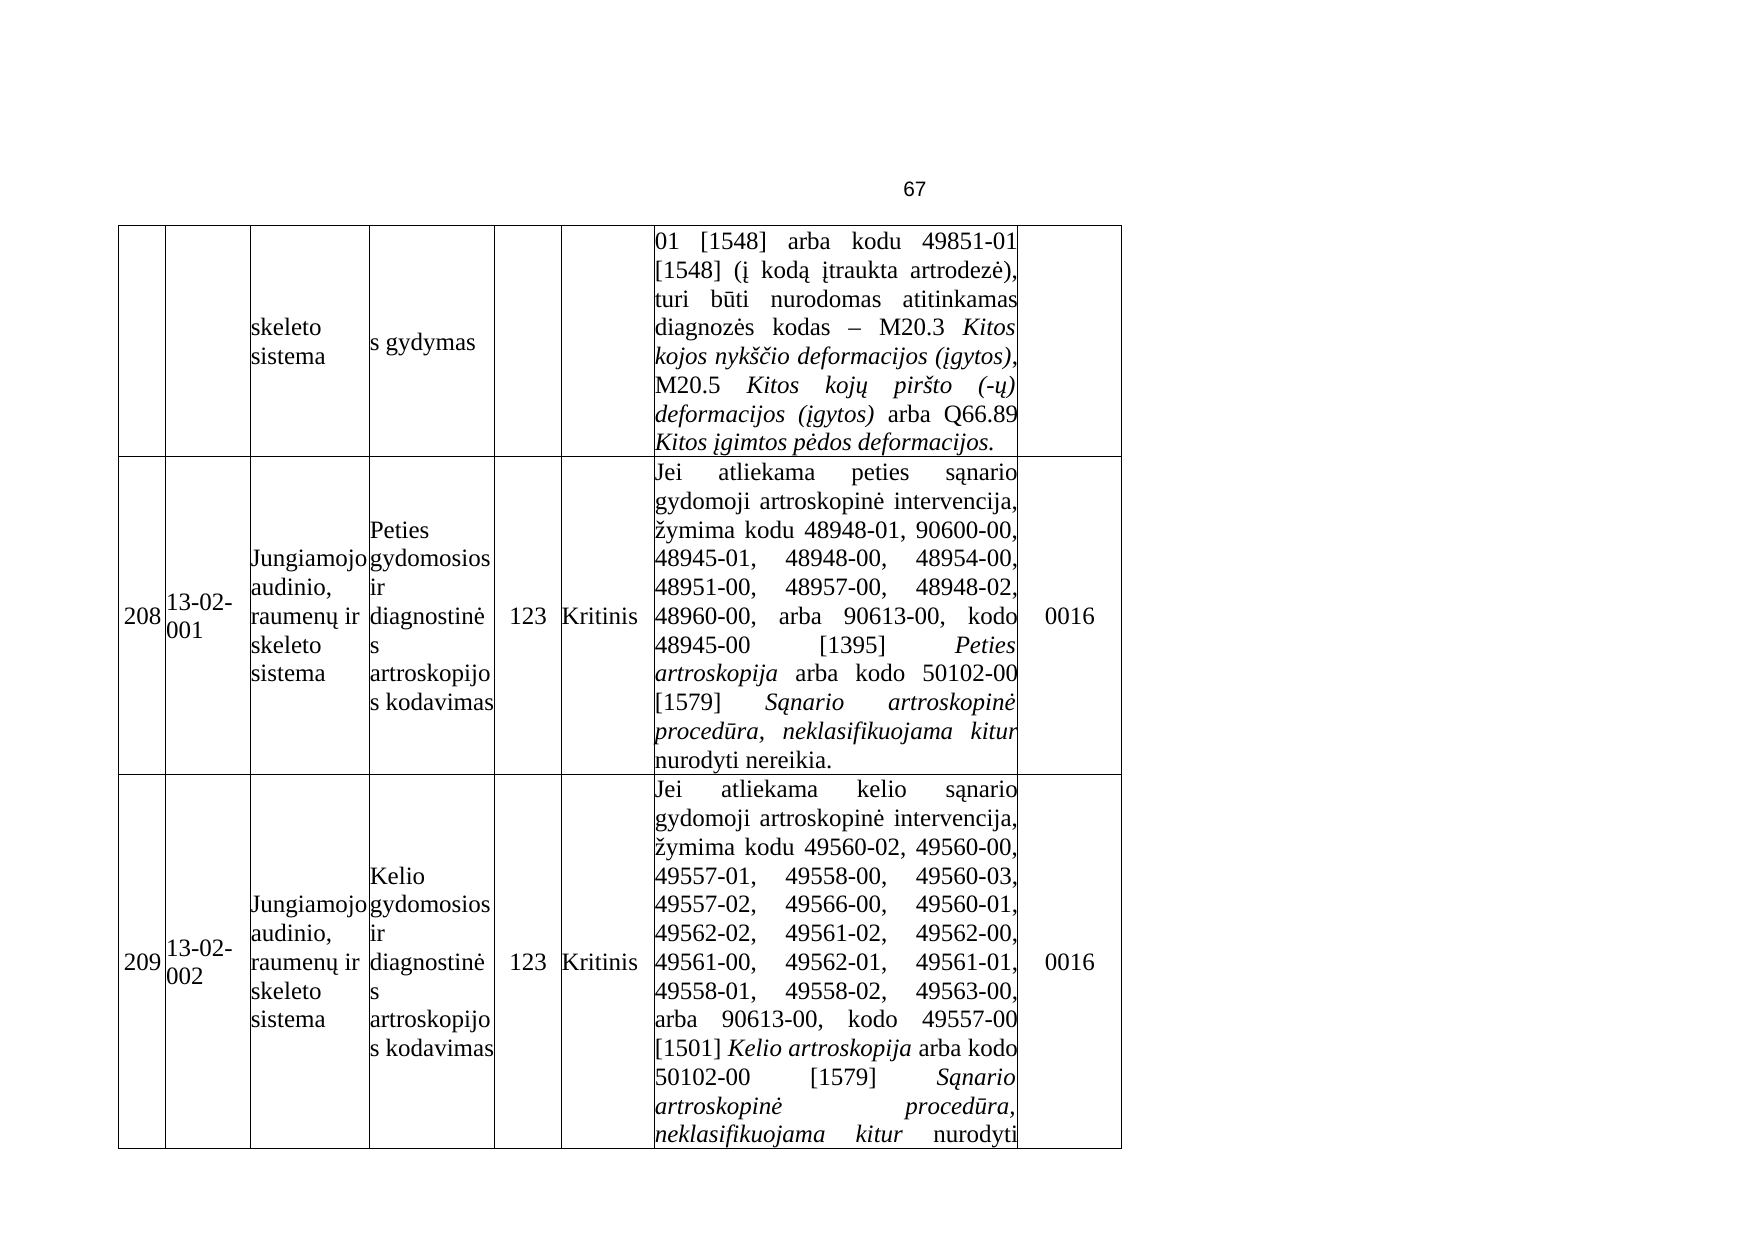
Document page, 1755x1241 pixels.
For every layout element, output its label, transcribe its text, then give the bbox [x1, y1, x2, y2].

table_cell Jei atliekama peties sąnario gydomoji artroskopinė intervencija, žymima kodu 48948-01, 90600-00, 48945-01, 48948-00, 48954-00, 48951-00, 48957-00, 48948-02, 48960-00, arba 90613-00, kodo 48945-00 [1395] Peties artroskopija arba kodo 50102-00 [1579] Sąnario artroskopinė procedūra, neklasifikuojama kitur nurodyti nereikia. [655, 457, 1017, 773]
table_cell 13-02-002 [166, 775, 250, 1148]
table_cell 209 [119, 775, 165, 1148]
table_cell Kelio gydomosios ir diagnostinės artroskopijos kodavimas [370, 775, 494, 1148]
table_cell 0016 [1018, 775, 1121, 1148]
table_cell [495, 226, 561, 456]
table_cell 0016 [1018, 457, 1121, 773]
table_cell Kritinis [562, 457, 654, 773]
table_cell s gydymas [370, 226, 494, 456]
table_cell [562, 226, 654, 456]
table_cell skeleto sistema [251, 226, 369, 456]
table_cell Jei atliekama kelio sąnario gydomoji artroskopinė intervencija, žymima kodu 49560-02, 49560-00, 49557-01, 49558-00, 49560-03, 49557-02, 49566-00, 49560-01, 49562-02, 49561-02, 49562-00, 49561-00, 49562-01, 49561-01, 49558-01, 49558-02, 49563-00, arba 90613-00, kodo 49557-00 [1501] Kelio artroskopija arba kodo 50102-00 [1579] Sąnario artroskopinė procedūra, neklasifikuojama kitur nurodyti [655, 775, 1017, 1148]
table_cell Kritinis [562, 775, 654, 1148]
table_cell [1018, 226, 1121, 456]
table_cell Jungiamojo audinio, raumenų ir skeleto sistema [251, 457, 369, 773]
table_cell 123 [495, 775, 561, 1148]
table_cell 208 [119, 457, 165, 773]
table_cell 13-02-001 [166, 457, 250, 773]
table_cell [119, 226, 165, 456]
table_cell 01 [1548] arba kodu 49851-01 [1548] (į kodą įtraukta artrodezė), turi būti nurodomas atitinkamas diagnozės kodas – M20.3 Kitos kojos nykščio deformacijos (įgytos), M20.5 Kitos kojų piršto (-ų) deformacijos (įgytos) arba Q66.89 Kitos įgimtos pėdos deformacijos. [655, 226, 1017, 456]
table_cell [166, 226, 250, 456]
table_cell Jungiamojo audinio, raumenų ir skeleto sistema [251, 775, 369, 1148]
table_cell Peties gydomosios ir diagnostinės artroskopijos kodavimas [370, 457, 494, 773]
table_cell 123 [495, 457, 561, 773]
